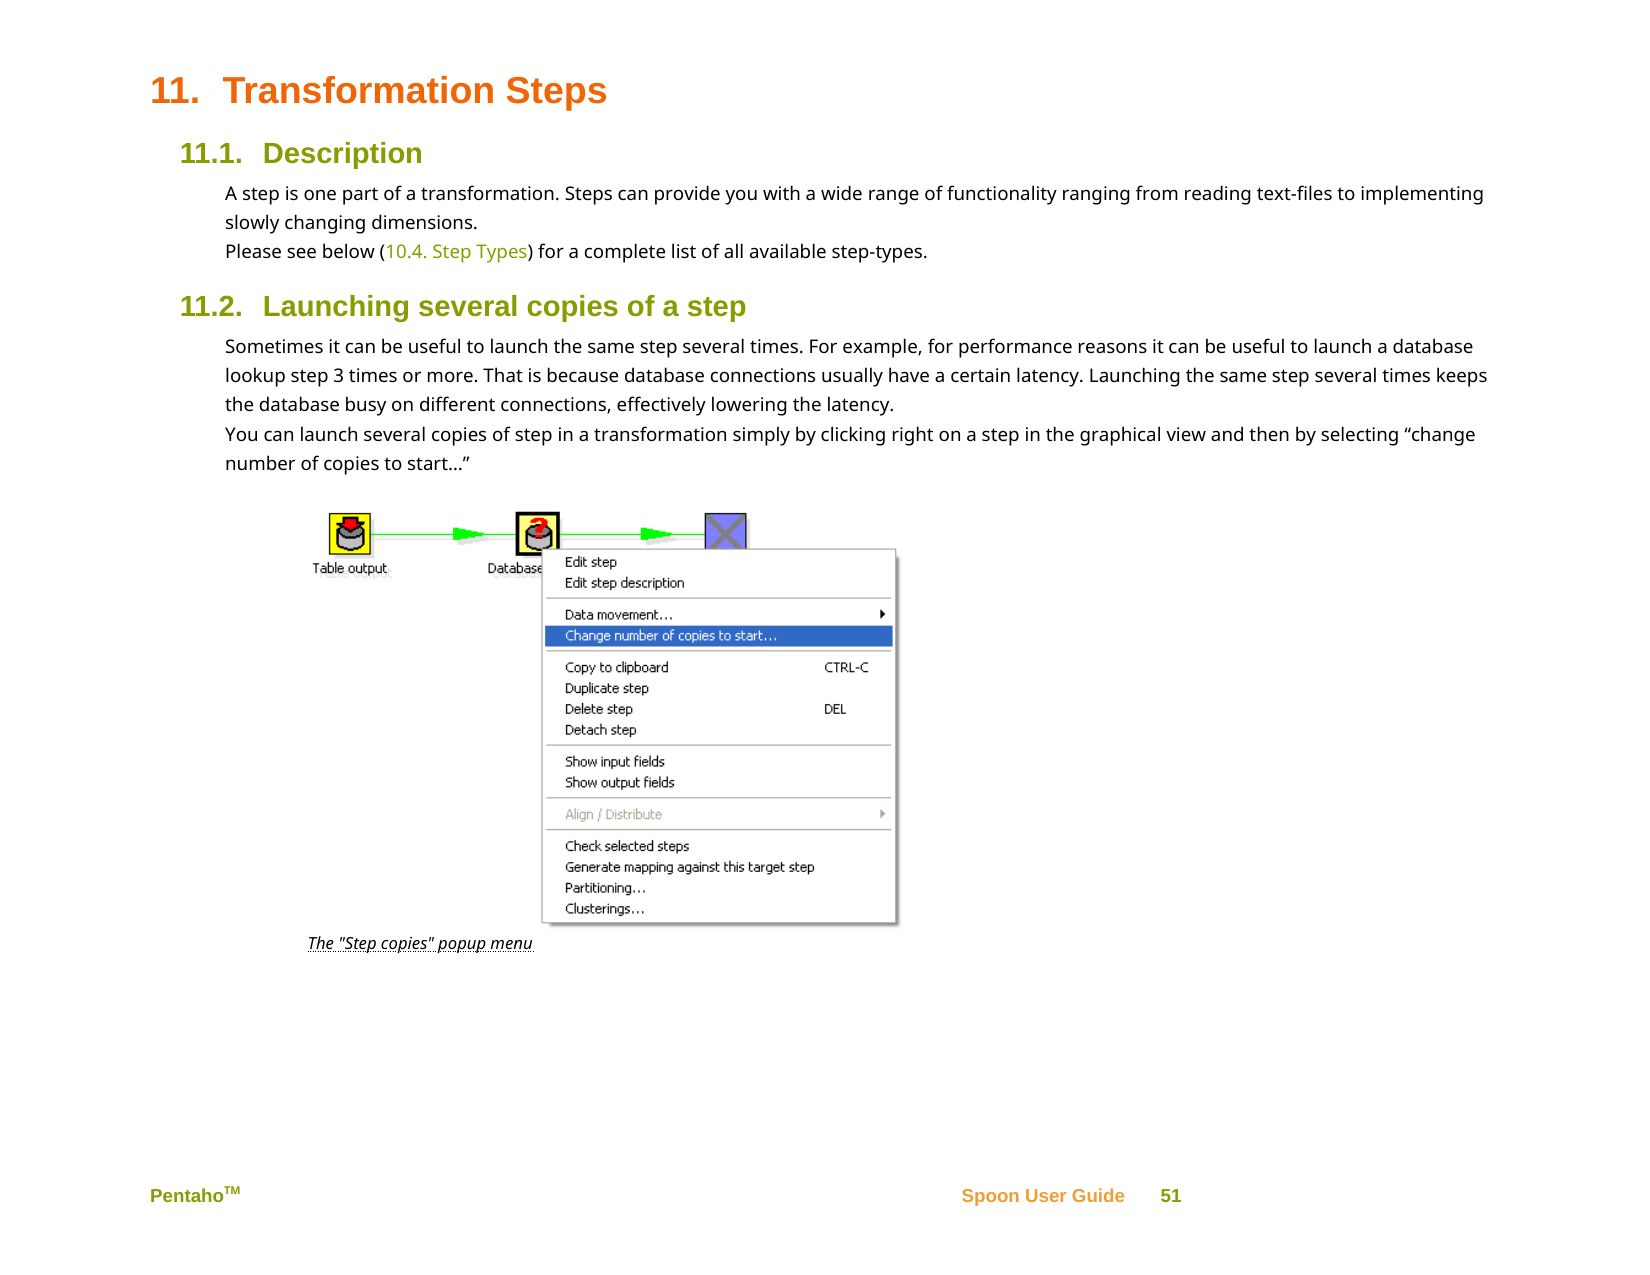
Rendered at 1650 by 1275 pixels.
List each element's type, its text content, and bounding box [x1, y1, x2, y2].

text Please see below (10.4. Step Types) for a complete list of all available step-types. [225, 235, 1500, 264]
text You can launch several copies of step in a transformation simply by clicking right on a step in the graphical view and then by selecting “change number of copies to start…” [225, 418, 1500, 476]
subtitle Transformation Steps [150, 76, 1500, 111]
text Sometimes it can be useful to launch the same step several times. For example, for performance reasons it can be useful to launch a database lookup step 3 times or more. That is because database connections usually have a certain latency. Launching the same step several times keeps the database busy on different connections, effectively lowering the latency. [225, 330, 1500, 418]
picture [307, 507, 905, 932]
text A step is one part of a transformation. Steps can provide you with a wide range of functionality ranging from reading text-files to implementing slowly changing dimensions. [225, 177, 1500, 235]
subtitle Description [179, 136, 1500, 170]
subtitle Launching several copies of a step [179, 289, 1500, 324]
text The "Step copies" popup menu [307, 932, 823, 954]
